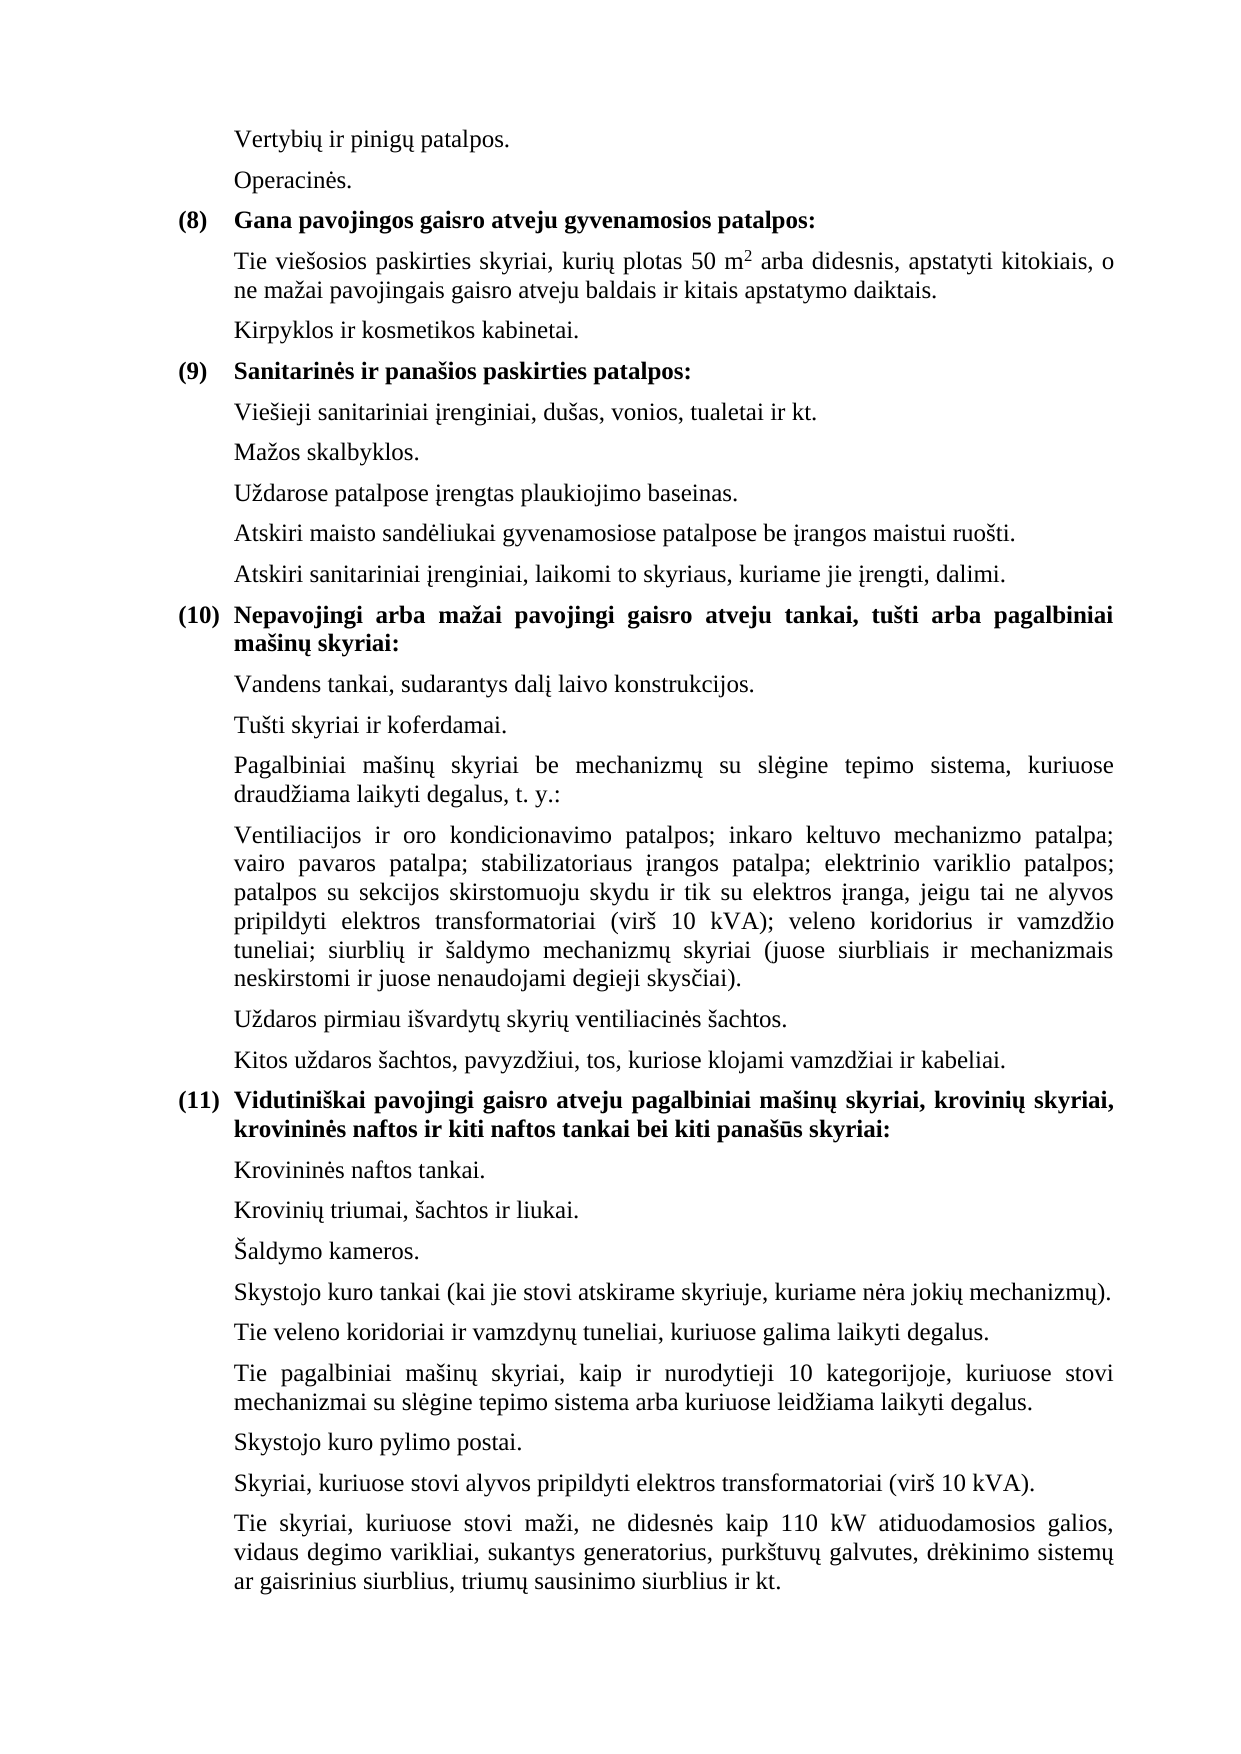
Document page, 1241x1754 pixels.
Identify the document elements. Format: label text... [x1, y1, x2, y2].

table_cell Atskiri maisto sandėliukai gyvenamosiose patalpose be įrangos maistui ruošti. [234, 513, 1115, 553]
table_cell Vandens tankai, sudarantys dalį laivo konstrukcijos. [234, 663, 1115, 704]
table_cell Viešieji sanitariniai įrenginiai, dušas, vonios, tualetai ir kt. [234, 391, 1115, 431]
table_cell (11) [178, 1079, 234, 1149]
table_cell [178, 744, 234, 814]
table_cell [178, 1462, 234, 1502]
table_cell [178, 118, 234, 159]
table_cell [178, 309, 234, 350]
table_cell Skyriai, kuriuose stovi alyvos pripildyti elektros transformatoriai (virš 10 kVA). [234, 1462, 1115, 1502]
table_cell [178, 704, 234, 744]
table_cell Pagalbiniai mašinų skyriai be mechanizmų su slėgine tepimo sistema, kuriuose draudžiama laikyti degalus, t. y.: [234, 744, 1115, 814]
table_cell [178, 472, 234, 512]
table_cell [178, 1189, 234, 1230]
table_cell [178, 1421, 234, 1462]
table_cell (9) [178, 350, 234, 391]
table_cell [178, 431, 234, 472]
table_cell Uždaros pirmiau išvardytų skyrių ventiliacinės šachtos. [234, 998, 1115, 1039]
table_cell Gana pavojingos gaisro atveju gyvenamosios patalpos: [234, 199, 1115, 240]
table_cell [178, 1039, 234, 1079]
table_cell Kitos uždaros šachtos, pavyzdžiui, tos, kuriose klojami vamzdžiai ir kabeliai. [234, 1039, 1115, 1079]
table_cell [178, 159, 234, 199]
table_cell [178, 1230, 234, 1271]
table_cell [178, 1271, 234, 1311]
table_cell Atskiri sanitariniai įrenginiai, laikomi to skyriaus, kuriame jie įrengti, dalimi. [234, 553, 1115, 594]
table_cell Skystojo kuro tankai (kai jie stovi atskirame skyriuje, kuriame nėra jokių mechanizmų). [234, 1271, 1115, 1311]
table_cell Krovininės naftos tankai. [234, 1149, 1115, 1189]
table_cell [178, 240, 234, 309]
table_cell Tie viešosios paskirties skyriai, kurių plotas 50 m2 arba didesnis, apstatyti kitokiais, o ne mažai pavojingais gaisro atveju baldais ir kitais apstatymo daiktais. [234, 240, 1115, 309]
table_cell [178, 663, 234, 704]
table_cell [178, 998, 234, 1039]
table_cell Tie veleno koridoriai ir vamzdynų tuneliai, kuriuose galima laikyti degalus. [234, 1311, 1115, 1352]
table_cell [178, 553, 234, 594]
table_cell [178, 1352, 234, 1421]
table_cell Mažos skalbyklos. [234, 431, 1115, 472]
table_cell [178, 1311, 234, 1352]
table_cell Tušti skyriai ir koferdamai. [234, 704, 1115, 744]
table_cell Vidutiniškai pavojingi gaisro atveju pagalbiniai mašinų skyriai, krovinių skyriai, krovininės naftos ir kiti naftos tankai bei kiti panašūs skyriai: [234, 1079, 1115, 1149]
table_cell Skystojo kuro pylimo postai. [234, 1421, 1115, 1462]
table_cell Tie skyriai, kuriuose stovi maži, ne didesnės kaip 110 kW atiduodamosios galios, vidaus degimo varikliai, sukantys generatorius, purkštuvų galvutes, drėkinimo sistemų ar gaisrinius siurblius, triumų sausinimo siurblius ir kt. [234, 1503, 1115, 1601]
table_cell [178, 1149, 234, 1189]
table_cell Sanitarinės ir panašios paskirties patalpos: [234, 350, 1115, 391]
table_cell Šaldymo kameros. [234, 1230, 1115, 1271]
table_cell (10) [178, 594, 234, 663]
table_cell Operacinės. [234, 159, 1115, 199]
table_cell Nepavojingi arba mažai pavojingi gaisro atveju tankai, tušti arba pagalbiniai mašinų skyriai: [234, 594, 1115, 663]
table_cell Krovinių triumai, šachtos ir liukai. [234, 1189, 1115, 1230]
table_cell [178, 391, 234, 431]
table_cell [178, 1503, 234, 1601]
table_cell Tie pagalbiniai mašinų skyriai, kaip ir nurodytieji 10 kategorijoje, kuriuose stovi mechanizmai su slėgine tepimo sistema arba kuriuose leidžiama laikyti degalus. [234, 1352, 1115, 1421]
table_cell [178, 513, 234, 553]
table_cell Ventiliacijos ir oro kondicionavimo patalpos; inkaro keltuvo mechanizmo patalpa; vairo pavaros patalpa; stabilizatoriaus įrangos patalpa; elektrinio variklio patalpos; patalpos su sekcijos skirstomuoju skydu ir tik su elektros įranga, jeigu tai ne alyvos pripildyti elektros transformatoriai (virš 10 kVA); veleno koridorius ir vamzdžio tuneliai; siurblių ir šaldymo mechanizmų skyriai (juose siurbliais ir mechanizmais neskirstomi ir juose nenaudojami degieji skysčiai). [234, 814, 1115, 998]
table_cell Kirpyklos ir kosmetikos kabinetai. [234, 309, 1115, 350]
table_cell Uždarose patalpose įrengtas plaukiojimo baseinas. [234, 472, 1115, 512]
table_cell Vertybių ir pinigų patalpos. [234, 118, 1115, 159]
table_cell [178, 814, 234, 998]
table_cell (8) [178, 199, 234, 240]
